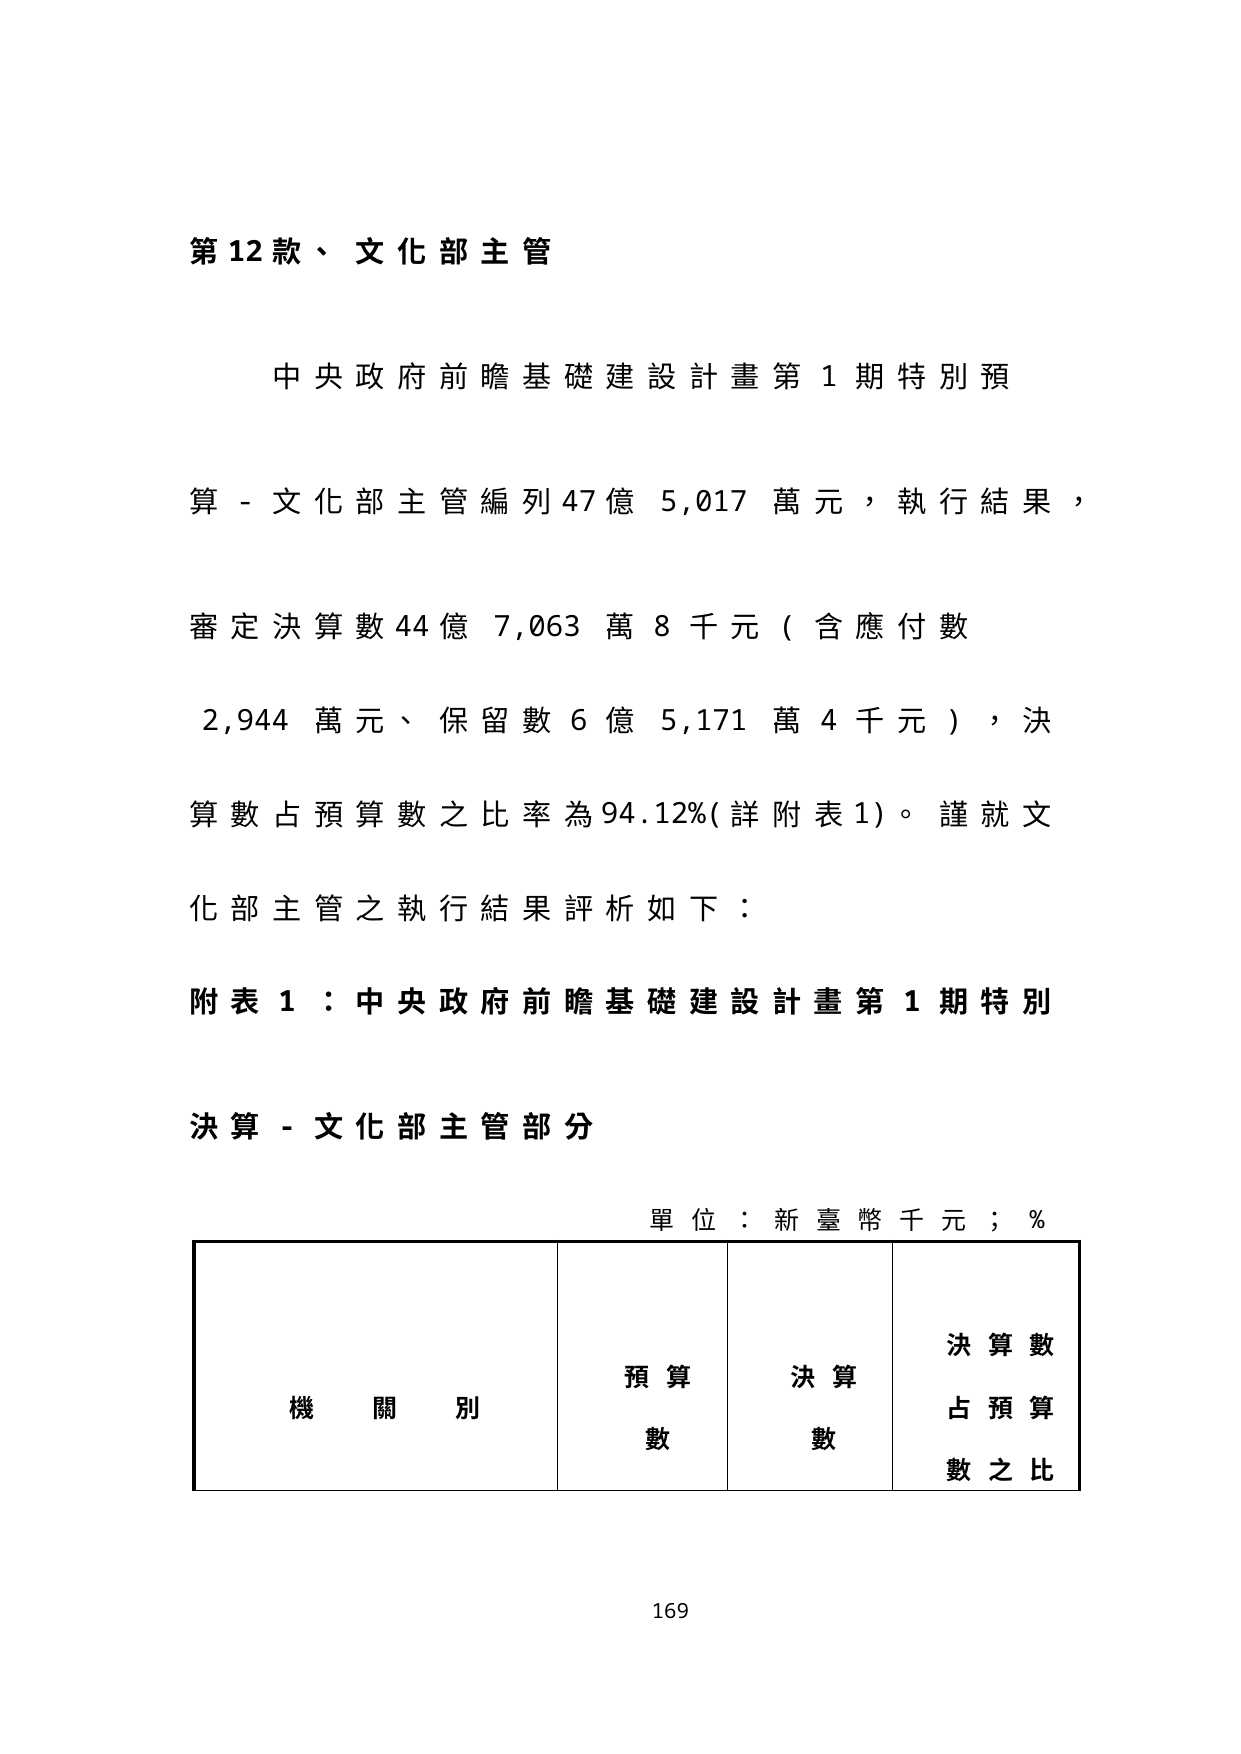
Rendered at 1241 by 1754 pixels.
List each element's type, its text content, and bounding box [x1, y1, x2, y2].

text 第12款、文化部主管 [183, 177, 1058, 302]
text 單位：新臺幣千元；% [183, 1177, 1058, 1240]
table_header 決算數 [728, 1243, 892, 1490]
table_header 決算數占預算數之比 [893, 1243, 1078, 1490]
text 附表1：中央政府前瞻基礎建設計畫第1期特別決算-文化部主管部分 [183, 927, 1058, 1177]
table_header 機 關 別 [196, 1243, 557, 1490]
text 中央政府前瞻基礎建設計畫第1期特別預算-文化部主管編列47億5,017萬元，執行結果，審定決算數44億7,063萬8千元(含應付數2,944萬元、保留數6億5,171萬4千元)，決算數占預算數之比率為94.12%(詳附表1)。謹就文化部主管之執行結果評析如下： [183, 302, 1058, 927]
table_header 預算數 [558, 1243, 727, 1490]
